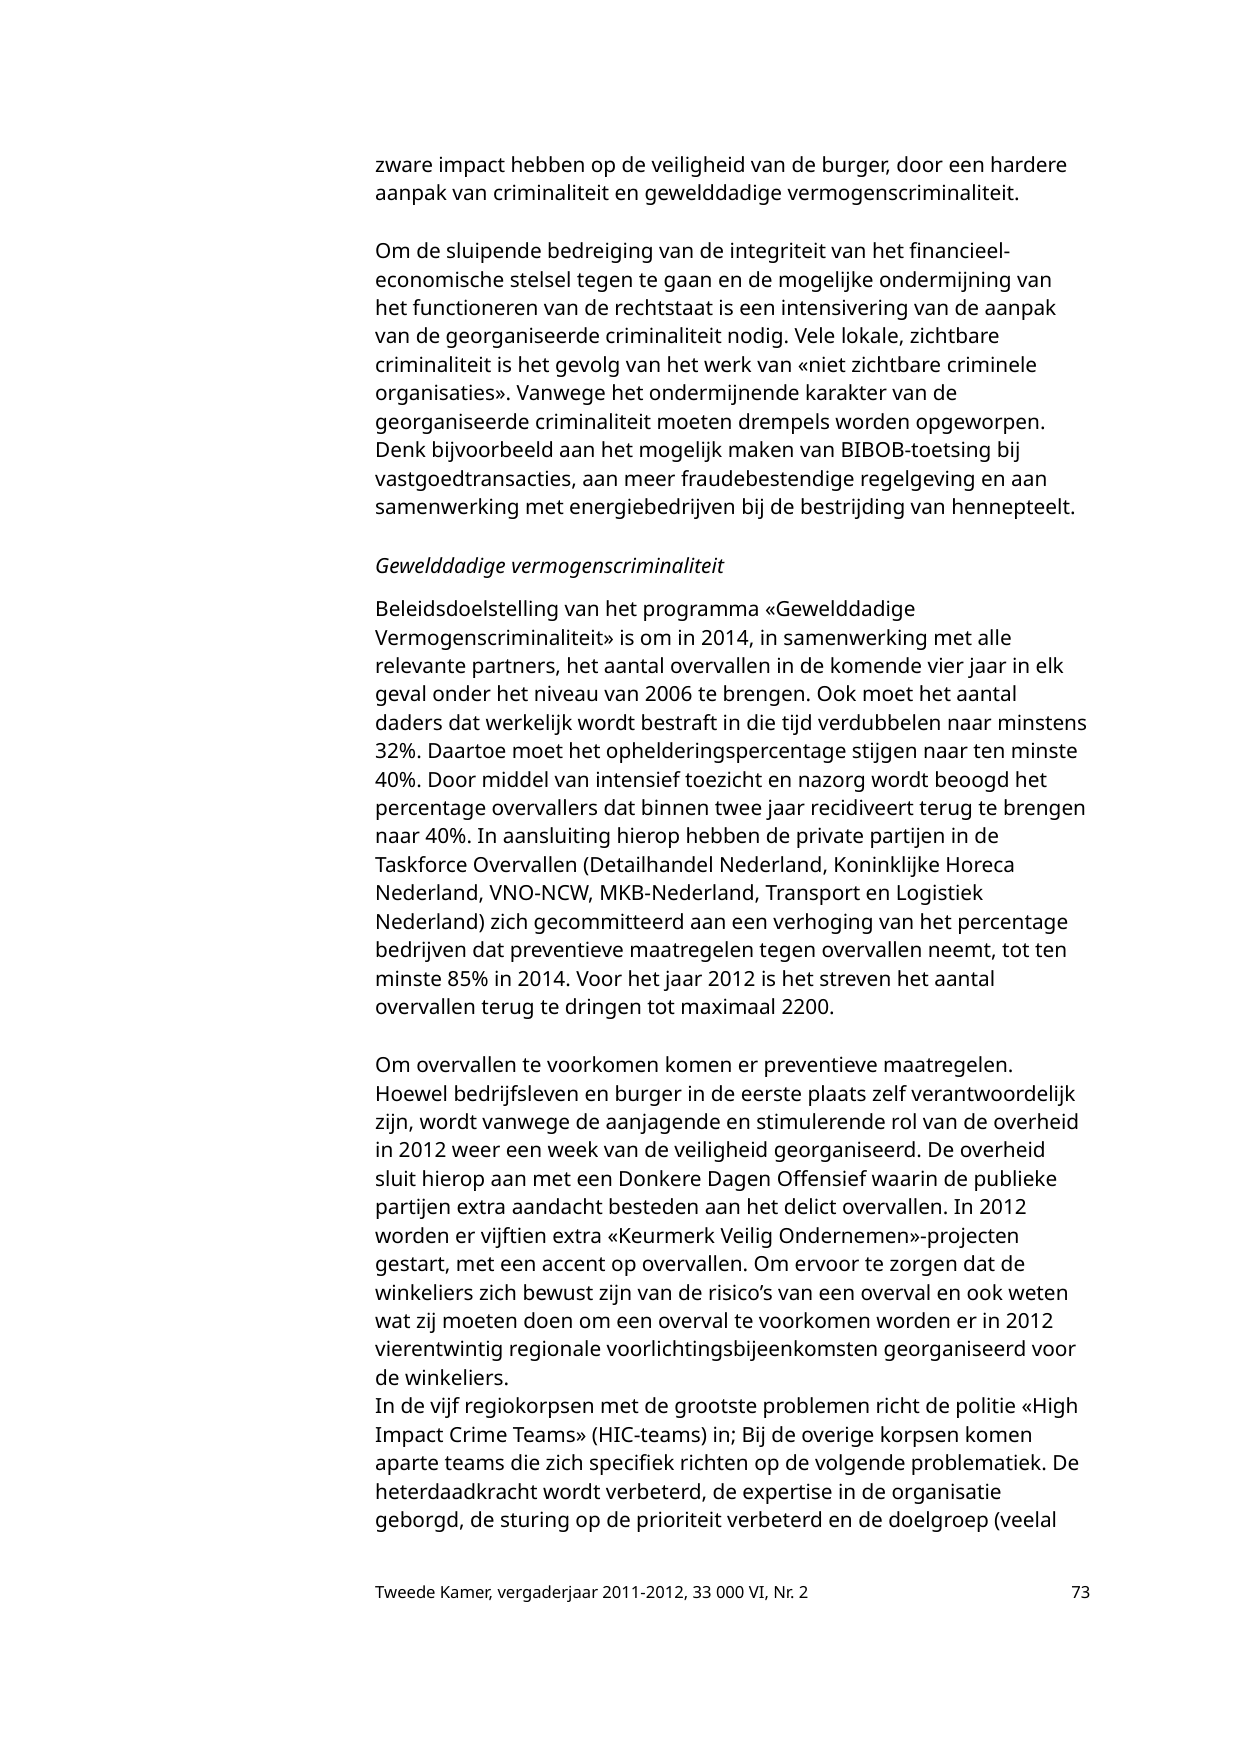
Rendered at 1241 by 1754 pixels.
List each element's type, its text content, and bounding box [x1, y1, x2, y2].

text Om de sluipende bedreiging van de integriteit van het financieel-economische stelsel tegen te gaan en de mogelijke ondermijning van het functioneren van de rechtstaat is een intensivering van de aanpak van de georganiseerde criminaliteit nodig. Vele lokale, zichtbare criminaliteit is het gevolg van het werk van «niet zichtbare criminele organisaties». Vanwege het ondermijnende karakter van de georganiseerde criminaliteit moeten drempels worden opgeworpen. Denk bijvoorbeeld aan het mogelijk maken van BIBOB-toetsing bij vastgoedtransacties, aan meer fraudebestendige regelgeving en aan samenwerking met energiebedrijven bij de bestrijding van hennepteelt. [375, 236, 1090, 521]
text Beleidsdoelstelling van het programma «Gewelddadige Vermogenscriminaliteit» is om in 2014, in samenwerking met alle relevante partners, het aantal overvallen in de komende vier jaar in elk geval onder het niveau van 2006 te brengen. Ook moet het aantal daders dat werkelijk wordt bestraft in die tijd verdubbelen naar minstens 32%. Daartoe moet het ophelderingspercentage stijgen naar ten minste 40%. Door middel van intensief toezicht en nazorg wordt beoogd het percentage overvallers dat binnen twee jaar recidiveert terug te brengen naar 40%. In aansluiting hierop hebben de private partijen in de Taskforce Overvallen (Detailhandel Nederland, Koninklijke Horeca Nederland, VNO-NCW, MKB-Nederland, Transport en Logistiek Nederland) zich gecommitteerd aan een verhoging van het percentage bedrijven dat preventieve maatregelen tegen overvallen neemt, tot ten minste 85% in 2014. Voor het jaar 2012 is het streven het aantal overvallen terug te dringen tot maximaal 2200. [375, 594, 1090, 1021]
text Gewelddadige vermogenscriminaliteit [375, 551, 1090, 579]
text In de vijf regiokorpsen met de grootste problemen richt de politie «High Impact Crime Teams» (HIC-teams) in; Bij de overige korpsen komen aparte teams die zich specifiek richten op de volgende problematiek. De heterdaadkracht wordt verbeterd, de expertise in de organisatie geborgd, de sturing op de prioriteit verbeterd en de doelgroep (veelal [375, 1391, 1090, 1534]
text Om overvallen te voorkomen komen er preventieve maatregelen. Hoewel bedrijfsleven en burger in de eerste plaats zelf verantwoordelijk zijn, wordt vanwege de aanjagende en stimulerende rol van de overheid in 2012 weer een week van de veiligheid georganiseerd. De overheid sluit hierop aan met een Donkere Dagen Offensief waarin de publieke partijen extra aandacht besteden aan het delict overvallen. In 2012 worden er vijftien extra «Keurmerk Veilig Ondernemen»-projecten gestart, met een accent op overvallen. Om ervoor te zorgen dat de winkeliers zich bewust zijn van de risico’s van een overval en ook weten wat zij moeten doen om een overval te voorkomen worden er in 2012 vierentwintig regionale voorlichtingsbijeenkomsten georganiseerd voor de winkeliers. [375, 1050, 1090, 1391]
text zware impact hebben op de veiligheid van de burger, door een hardere aanpak van criminaliteit en gewelddadige vermogenscriminaliteit. [375, 150, 1090, 207]
